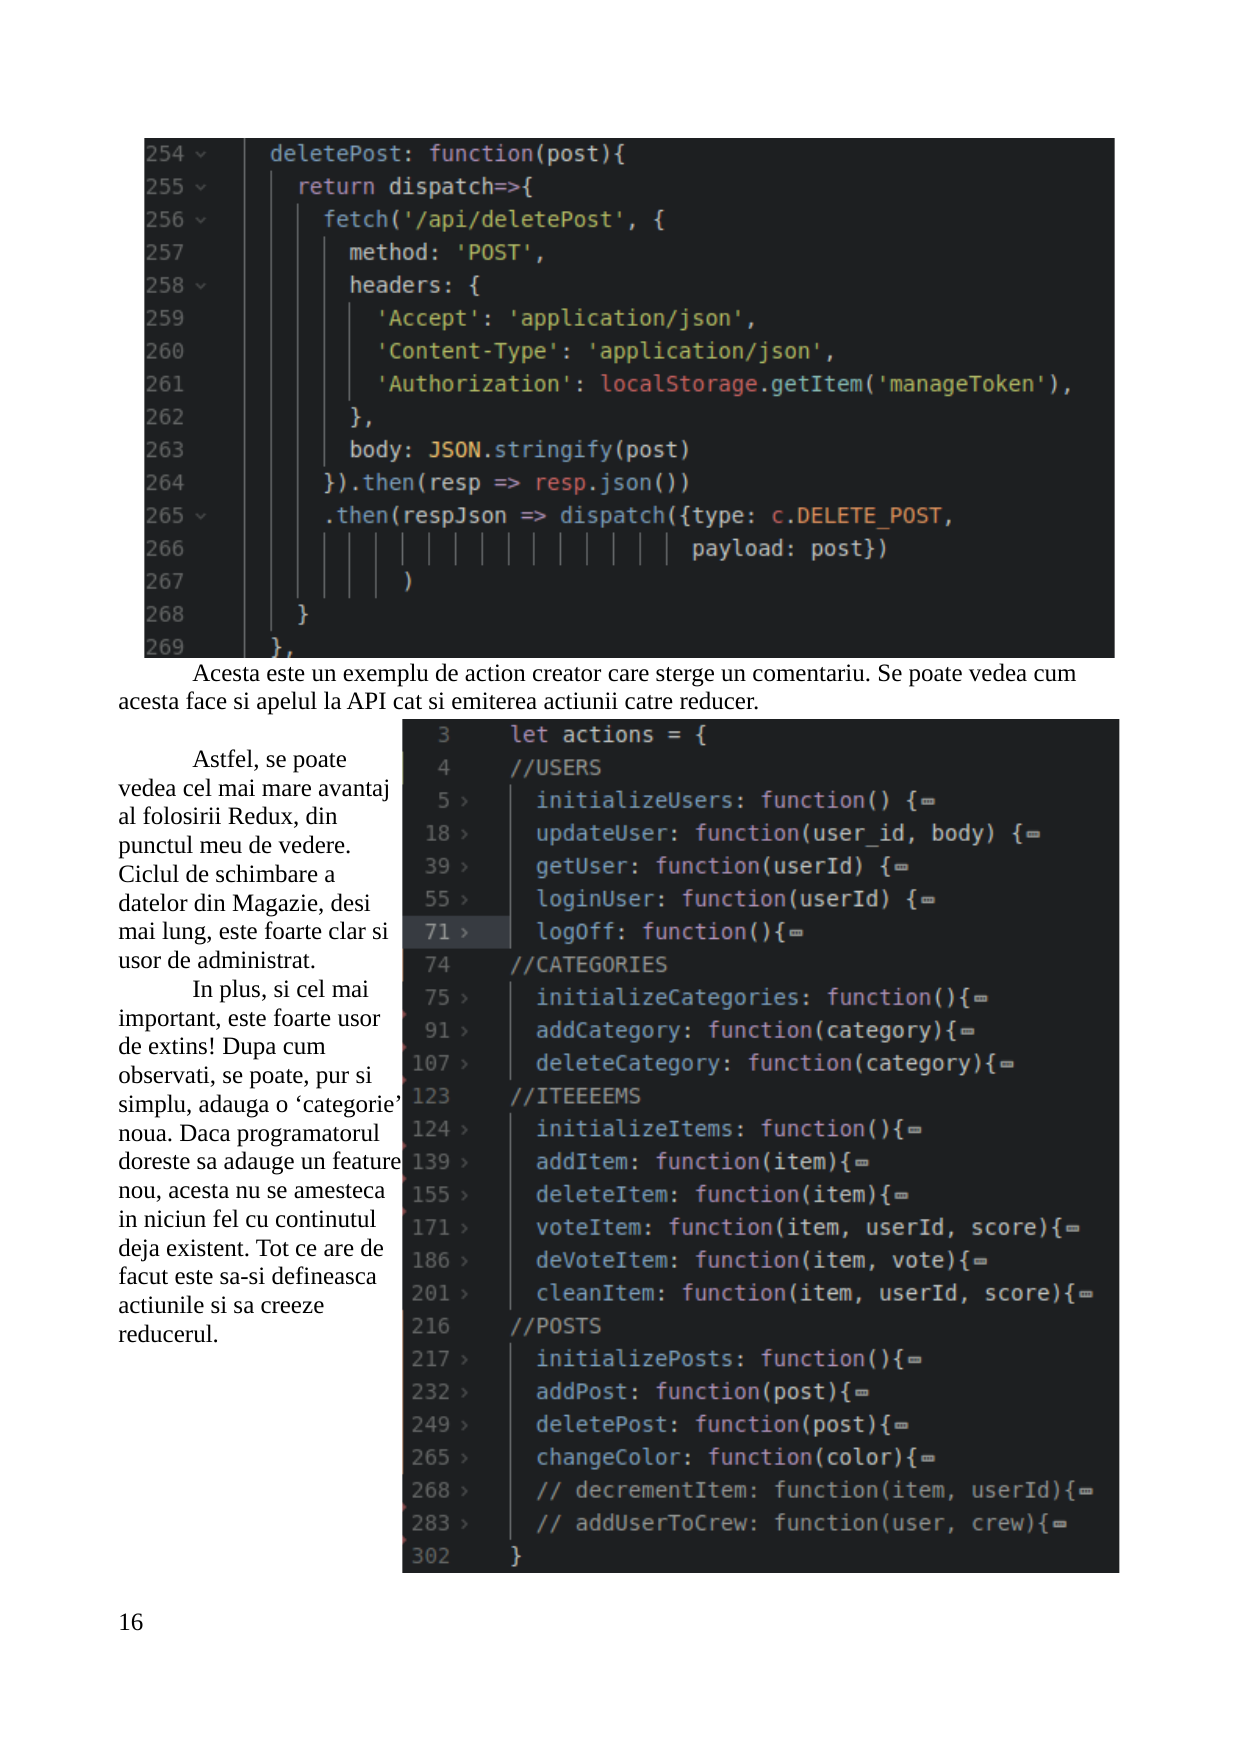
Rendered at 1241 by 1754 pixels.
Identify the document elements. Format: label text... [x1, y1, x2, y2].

picture [402, 719, 1120, 1573]
text In plus, si cel mai important, este foarte usor de extins! Dupa cum observati, se poate, pur si simplu, adauga o ‘categorie’ noua. Daca programatorul doreste sa adauge un feature nou, acesta nu se amesteca in niciun fel cu continutul deja existent. Tot ce are de facut este sa-si defineasca actiunile si sa creeze reducerul. [118, 974, 402, 1348]
picture [144, 138, 1115, 658]
text Acesta este un exemplu de action creator care sterge un comentariu. Se poate vedea cum acesta face si apelul la API cat si emiterea actiunii catre reducer. [118, 118, 1122, 715]
text Astfel, se poate vedea cel mai mare avantaj al folosirii Redux, din punctul meu de vedere. Ciclul de schimbare a datelor din Magazie, desi mai lung, este foarte clar si usor de administrat. [118, 744, 402, 974]
